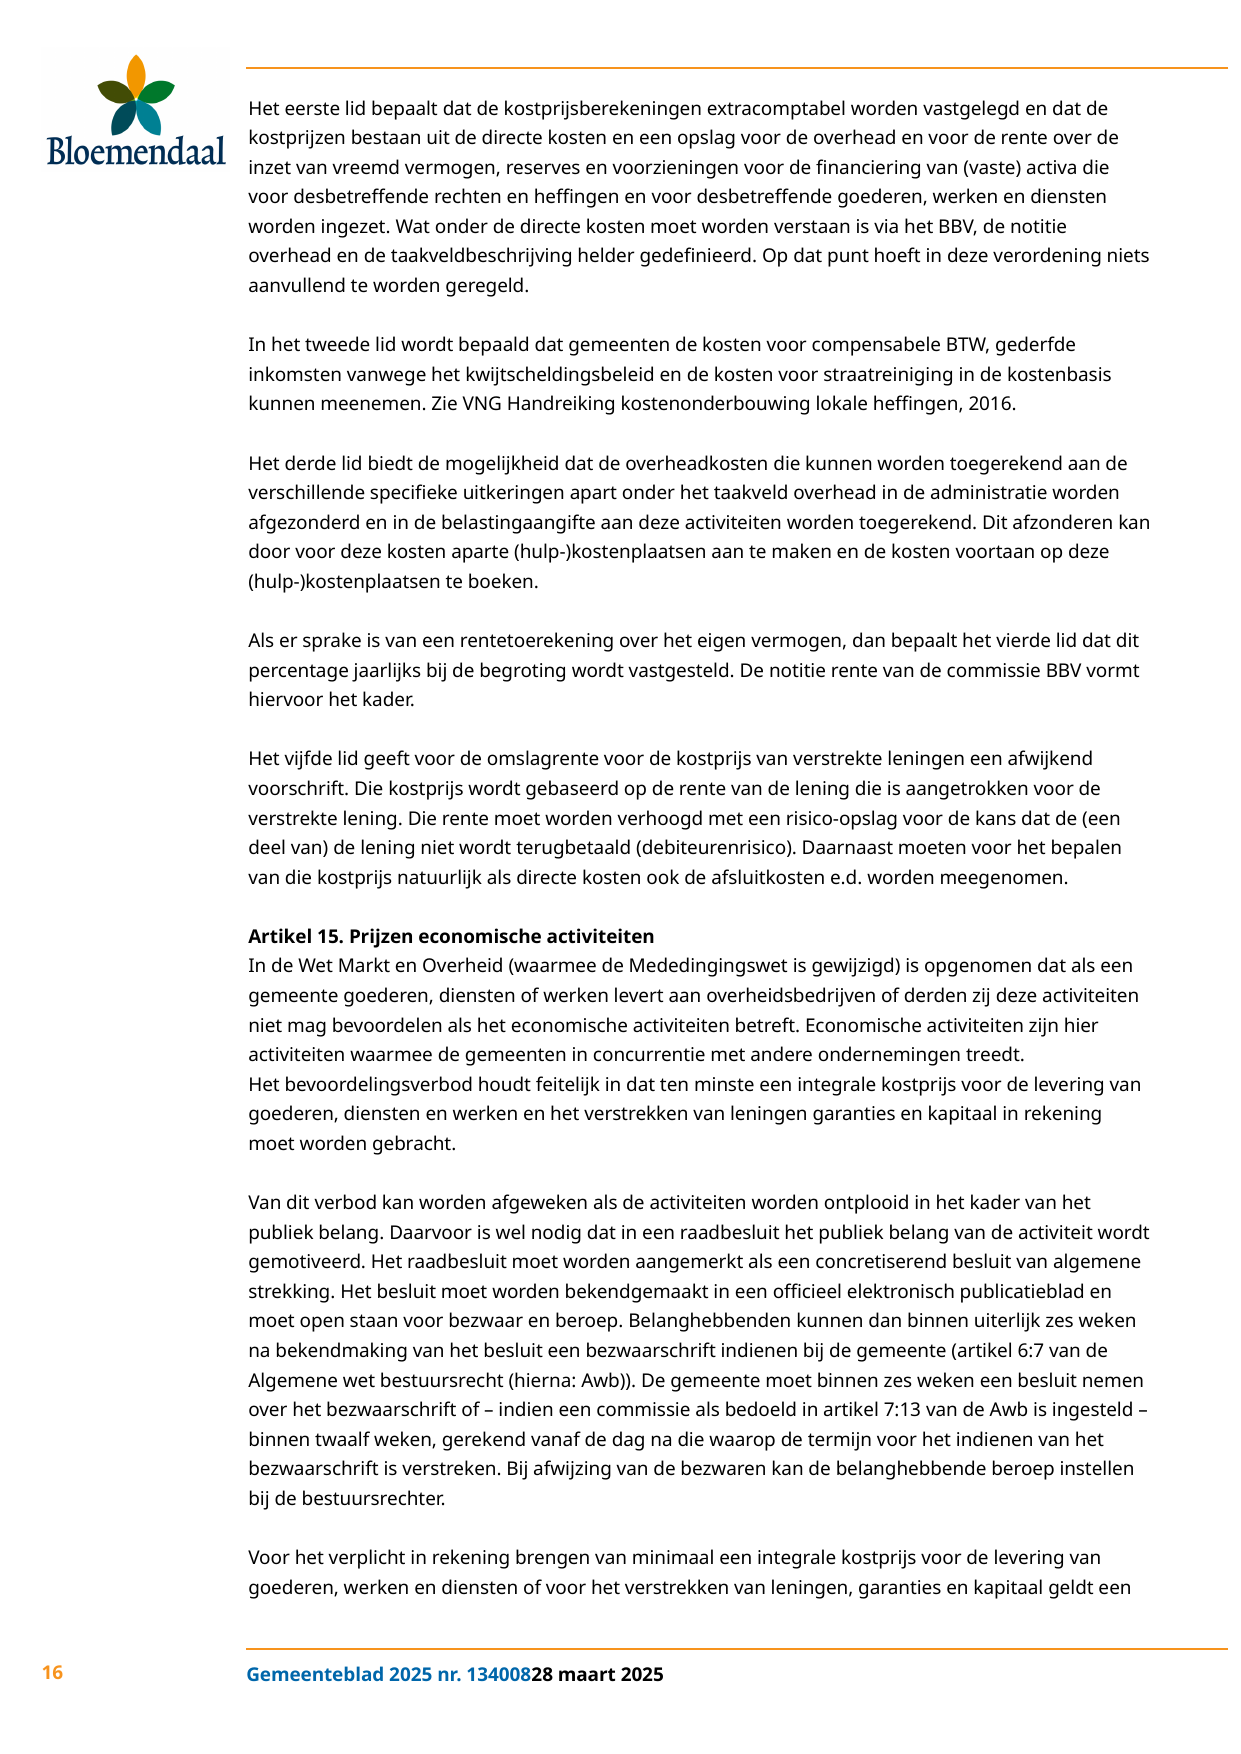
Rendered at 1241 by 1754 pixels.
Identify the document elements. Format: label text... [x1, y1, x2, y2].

text In het tweede lid wordt bepaald dat gemeenten de kosten voor compensabele BTW, gederfde inkomsten vanwege het kwijtscheldingsbeleid en de kosten voor straatreiniging in de kostenbasis kunnen meenemen. Zie VNG Handreiking kostenonderbouwing lokale heffingen, 2016. [248, 331, 1152, 416]
text Als er sprake is van een rentetoerekening over het eigen vermogen, dan bepaalt het vierde lid dat dit percentage jaarlijks bij de begroting wordt vastgesteld. De notitie rente van de commissie BBV vormt hiervoor het kader. [248, 627, 1152, 712]
text Voor het verplicht in rekening brengen van minimaal een integrale kostprijs voor de levering van goederen, werken en diensten of voor het verstrekken van leningen, garanties en kapitaal geldt een [248, 1544, 1152, 1600]
text Het derde lid biedt de mogelijkheid dat de overheadkosten die kunnen worden toegerekend aan de verschillende specifieke uitkeringen apart onder het taakveld overhead in de administratie worden afgezonderd en in de belastingaangifte aan deze activiteiten worden toegerekend. Dit afzonderen kan door voor deze kosten aparte (hulp-)kostenplaatsen aan te maken en de kosten voortaan op deze (hulp-)kostenplaatsen te boeken. [248, 450, 1152, 594]
text Artikel 15. Prijzen economische activiteiten [248, 923, 1152, 949]
text Het eerste lid bepaalt dat de kostprijsberekeningen extracomptabel worden vastgelegd en dat de kostprijzen bestaan uit de directe kosten en een opslag voor de overhead en voor de rente over de inzet van vreemd vermogen, reserves en voorzieningen voor de financiering van (vaste) activa die voor desbetreffende rechten en heffingen en voor desbetreffende goederen, werken en diensten worden ingezet. Wat onder de directe kosten moet worden verstaan is via het BBV, de notitie overhead en de taakveldbeschrijving helder gedefinieerd. Op dat punt hoeft in deze verordening niets aanvullend te worden geregeld. [248, 95, 1152, 298]
picture [41, 47, 231, 172]
text In de Wet Markt en Overheid (waarmee de Mededingingswet is gewijzigd) is opgenomen dat als een gemeente goederen, diensten of werken levert aan overheidsbedrijven of derden zij deze activiteiten niet mag bevoordelen als het economische activiteiten betreft. Economische activiteiten zijn hier activiteiten waarmee de gemeenten in concurrentie met andere ondernemingen treedt. [248, 953, 1152, 1067]
text Het vijfde lid geeft voor de omslagrente voor de kostprijs van verstrekte leningen een afwijkend voorschrift. Die kostprijs wordt gebaseerd op de rente van de lening die is aangetrokken voor de verstrekte lening. Die rente moet worden verhoogd met een risico-opslag voor de kans dat de (een deel van) de lening niet wordt terugbetaald (debiteurenrisico). Daarnaast moeten voor het bepalen van die kostprijs natuurlijk als directe kosten ook de afsluitkosten e.d. worden meegenomen. [248, 746, 1152, 890]
text Van dit verbod kan worden afgeweken als de activiteiten worden ontplooid in het kader van het publiek belang. Daarvoor is wel nodig dat in een raadbesluit het publiek belang van de activiteit wordt gemotiveerd. Het raadbesluit moet worden aangemerkt als een concretiserend besluit van algemene strekking. Het besluit moet worden bekendgemaakt in een officieel elektronisch publicatieblad en moet open staan voor bezwaar en beroep. Belanghebbenden kunnen dan binnen uiterlijk zes weken na bekendmaking van het besluit een bezwaarschrift indienen bij de gemeente (artikel 6:7 van de Algemene wet bestuursrecht (hierna: Awb)). De gemeente moet binnen zes weken een besluit nemen over het bezwaarschrift of – indien een commissie als bedoeld in artikel 7:13 van de Awb is ingesteld – binnen twaalf weken, gerekend vanaf de dag na die waarop de termijn voor het indienen van het bezwaarschrift is verstreken. Bij afwijzing van de bezwaren kan de belanghebbende beroep instellen bij de bestuursrechter. [248, 1189, 1152, 1511]
text Het bevoordelingsverbod houdt feitelijk in dat ten minste een integrale kostprijs voor de levering van goederen, diensten en werken en het verstrekken van leningen garanties en kapitaal in rekening moet worden gebracht. [248, 1071, 1152, 1156]
